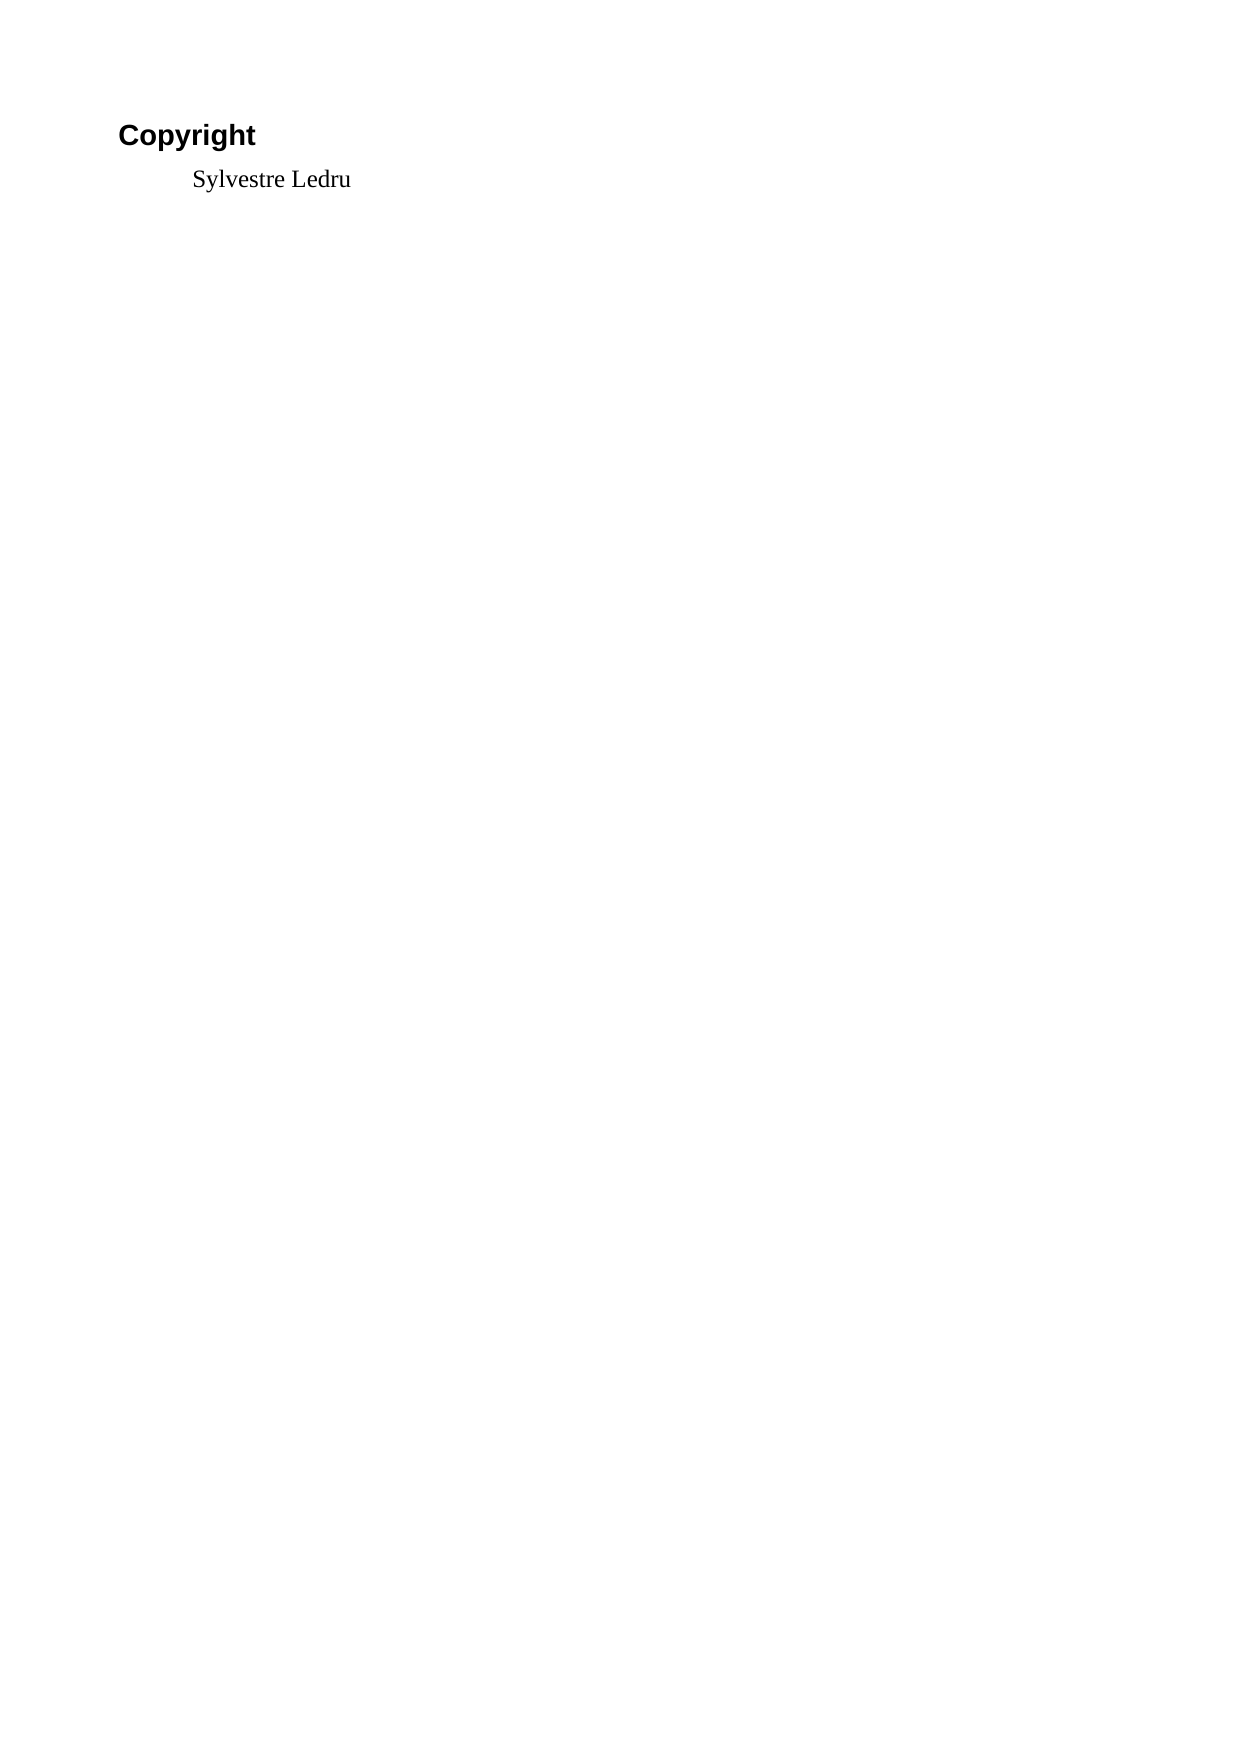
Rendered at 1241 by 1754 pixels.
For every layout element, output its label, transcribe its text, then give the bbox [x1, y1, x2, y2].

subtitle Copyright [118, 118, 1122, 152]
text Sylvestre Ledru [118, 164, 1122, 193]
